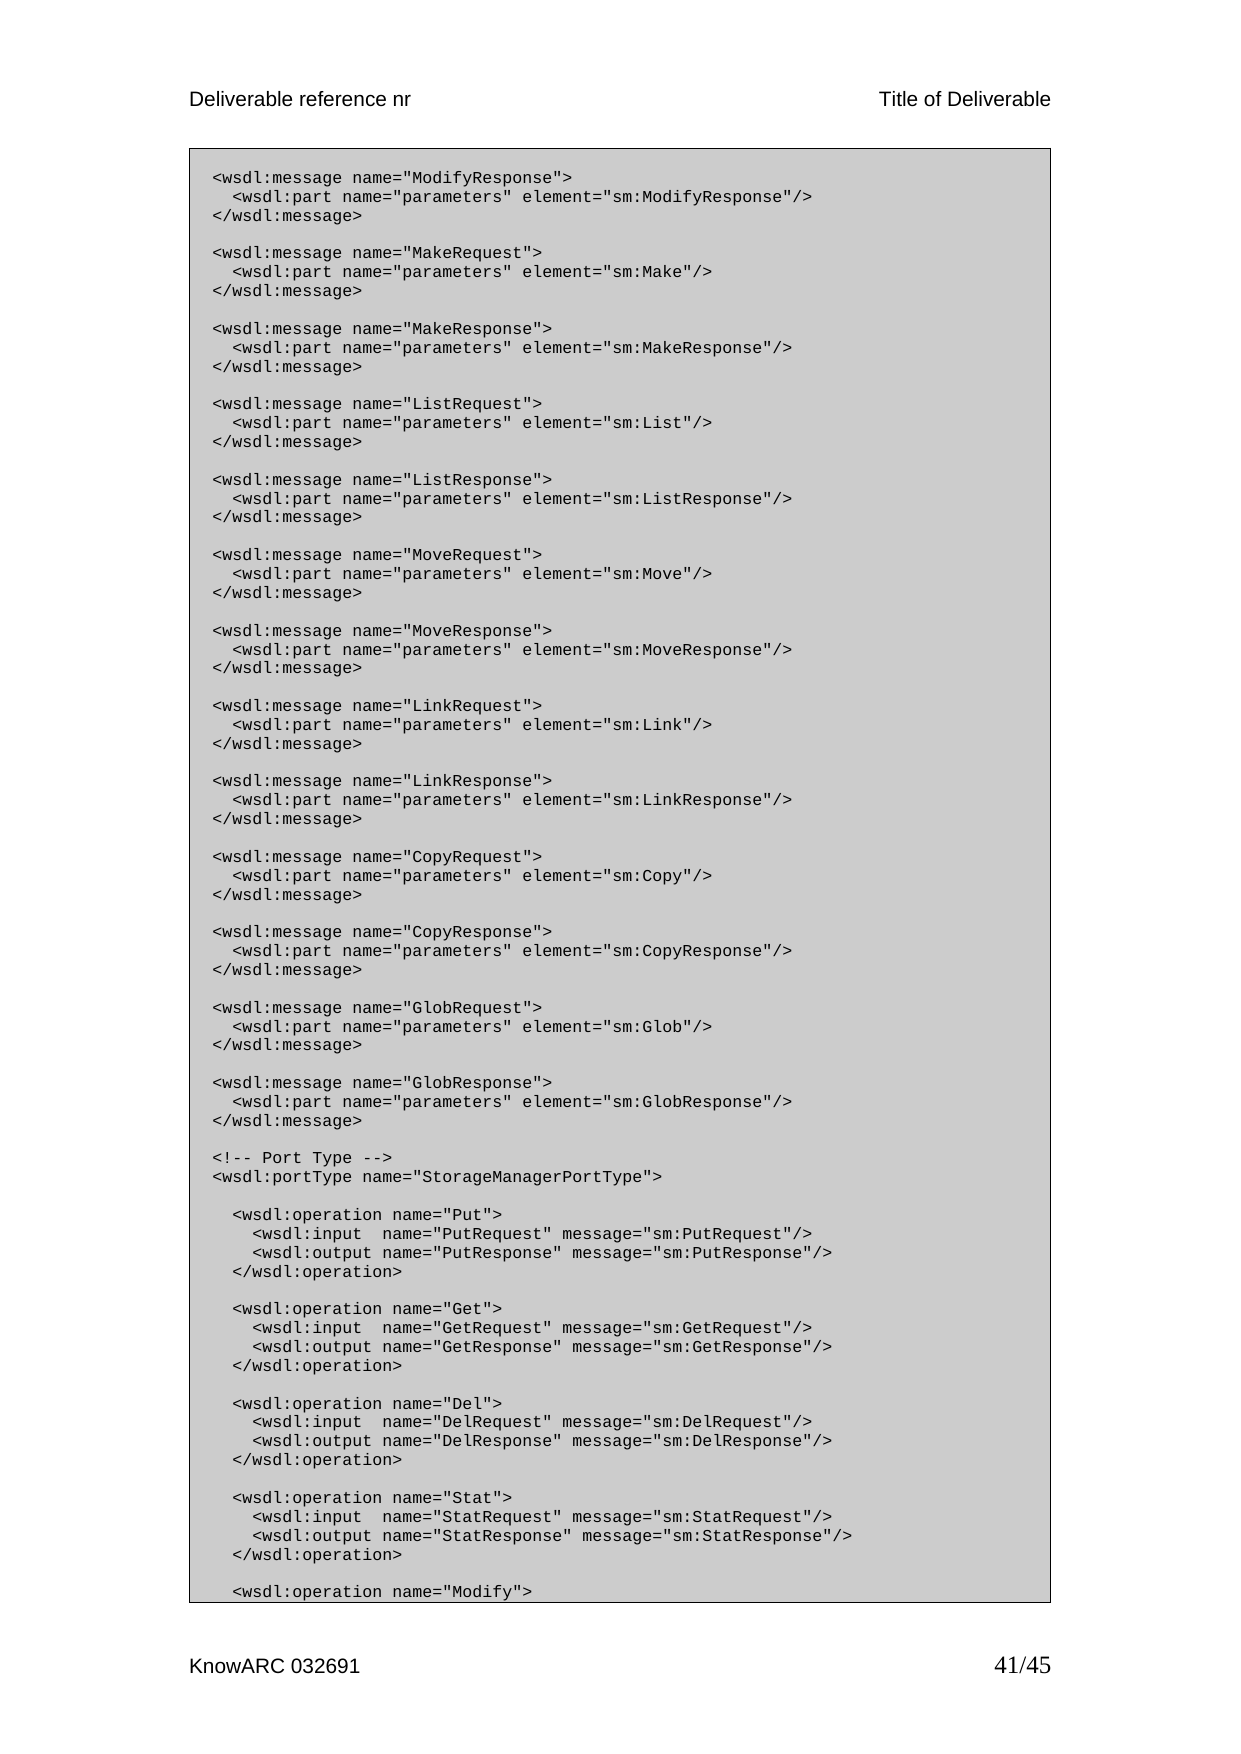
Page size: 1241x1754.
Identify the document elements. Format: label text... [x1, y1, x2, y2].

text </wsdl:message> [190, 1109, 1050, 1128]
text <wsdl:part name="parameters" element="sm:Copy"/> [190, 864, 1050, 883]
text <wsdl:message name="LinkResponse"> [190, 770, 1050, 789]
text </wsdl:message> [190, 204, 1050, 223]
text <wsdl:operation name="Stat"> [190, 1486, 1050, 1505]
text <wsdl:part name="parameters" element="sm:LinkResponse"/> [190, 789, 1050, 808]
text <wsdl:message name="MoveRequest"> [190, 544, 1050, 562]
text <wsdl:message name="LinkRequest"> [190, 694, 1050, 713]
text <wsdl:message name="CopyResponse"> [190, 921, 1050, 939]
text <wsdl:message name="GlobResponse"> [190, 1072, 1050, 1090]
text <wsdl:part name="parameters" element="sm:List"/> [190, 412, 1050, 431]
text </wsdl:message> [190, 506, 1050, 525]
text </wsdl:operation> [190, 1354, 1050, 1373]
text <wsdl:operation name="Put"> [190, 1203, 1050, 1222]
text </wsdl:message> [190, 581, 1050, 600]
text </wsdl:operation> [190, 1260, 1050, 1279]
text </wsdl:message> [190, 808, 1050, 826]
text <wsdl:part name="parameters" element="sm:Link"/> [190, 713, 1050, 732]
text </wsdl:operation> [190, 1449, 1050, 1467]
text <wsdl:output name="DelResponse" message="sm:DelResponse"/> [190, 1430, 1050, 1449]
text </wsdl:message> [190, 280, 1050, 298]
text <wsdl:message name="GlobRequest"> [190, 996, 1050, 1015]
text </wsdl:message> [190, 732, 1050, 751]
text </wsdl:message> [190, 431, 1050, 449]
text </wsdl:message> [190, 958, 1050, 977]
text </wsdl:message> [190, 355, 1050, 374]
text <wsdl:part name="parameters" element="sm:ListResponse"/> [190, 487, 1050, 506]
text <wsdl:input name="GetRequest" message="sm:GetRequest"/> [190, 1317, 1050, 1336]
text <wsdl:part name="parameters" element="sm:GlobResponse"/> [190, 1090, 1050, 1109]
text <wsdl:portType name="StorageManagerPortType"> [190, 1166, 1050, 1185]
text <wsdl:input name="DelRequest" message="sm:DelRequest"/> [190, 1411, 1050, 1430]
text <wsdl:input name="PutRequest" message="sm:PutRequest"/> [190, 1222, 1050, 1241]
text <wsdl:part name="parameters" element="sm:Make"/> [190, 261, 1050, 280]
text <wsdl:message name="MoveResponse"> [190, 619, 1050, 638]
text <wsdl:output name="PutResponse" message="sm:PutResponse"/> [190, 1241, 1050, 1260]
text </wsdl:message> [190, 657, 1050, 676]
text <wsdl:message name="CopyRequest"> [190, 845, 1050, 864]
text <wsdl:message name="ListResponse"> [190, 468, 1050, 487]
text <wsdl:operation name="Modify"> [190, 1581, 1050, 1602]
text <wsdl:message name="MakeRequest"> [190, 242, 1050, 261]
text <wsdl:input name="StatRequest" message="sm:StatRequest"/> [190, 1505, 1050, 1524]
text <wsdl:part name="parameters" element="sm:Move"/> [190, 562, 1050, 581]
text <!-- Port Type --> [190, 1147, 1050, 1166]
text <wsdl:part name="parameters" element="sm:ModifyResponse"/> [190, 185, 1050, 204]
text <wsdl:part name="parameters" element="sm:MoveResponse"/> [190, 638, 1050, 657]
text <wsdl:operation name="Del"> [190, 1392, 1050, 1411]
text <wsdl:operation name="Get"> [190, 1298, 1050, 1317]
text </wsdl:message> [190, 1034, 1050, 1053]
text <wsdl:part name="parameters" element="sm:CopyResponse"/> [190, 939, 1050, 958]
text <wsdl:message name="MakeResponse"> [190, 317, 1050, 336]
text <wsdl:output name="StatResponse" message="sm:StatResponse"/> [190, 1524, 1050, 1543]
text <wsdl:part name="parameters" element="sm:MakeResponse"/> [190, 336, 1050, 355]
text <wsdl:output name="GetResponse" message="sm:GetResponse"/> [190, 1336, 1050, 1354]
text <wsdl:message name="ModifyResponse"> [190, 167, 1050, 185]
text </wsdl:message> [190, 883, 1050, 902]
text </wsdl:operation> [190, 1543, 1050, 1562]
text <wsdl:message name="ListRequest"> [190, 393, 1050, 412]
text <wsdl:part name="parameters" element="sm:Glob"/> [190, 1015, 1050, 1034]
